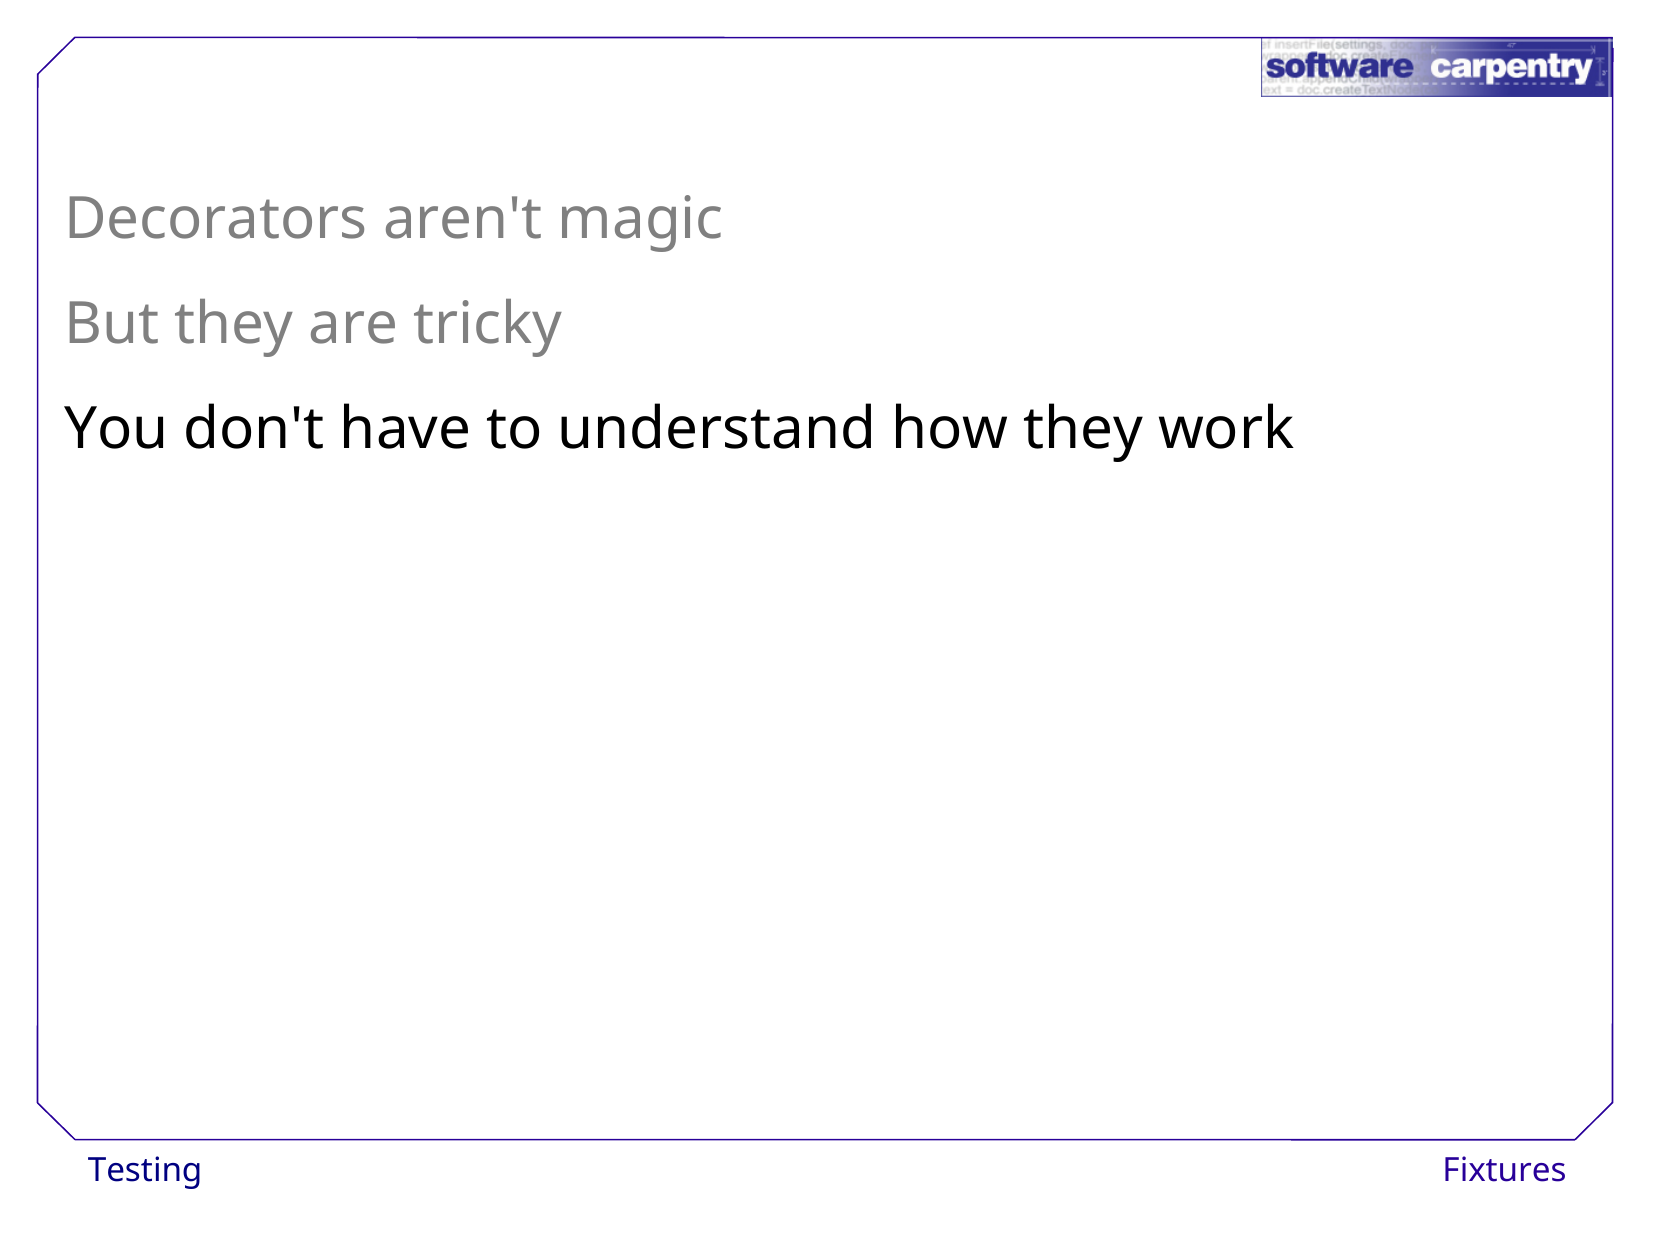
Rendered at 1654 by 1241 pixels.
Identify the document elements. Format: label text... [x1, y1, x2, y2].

text_box Decorators aren't magic But they are tricky You don't have to understand how they work [49, 138, 1460, 469]
picture [1261, 39, 1613, 97]
